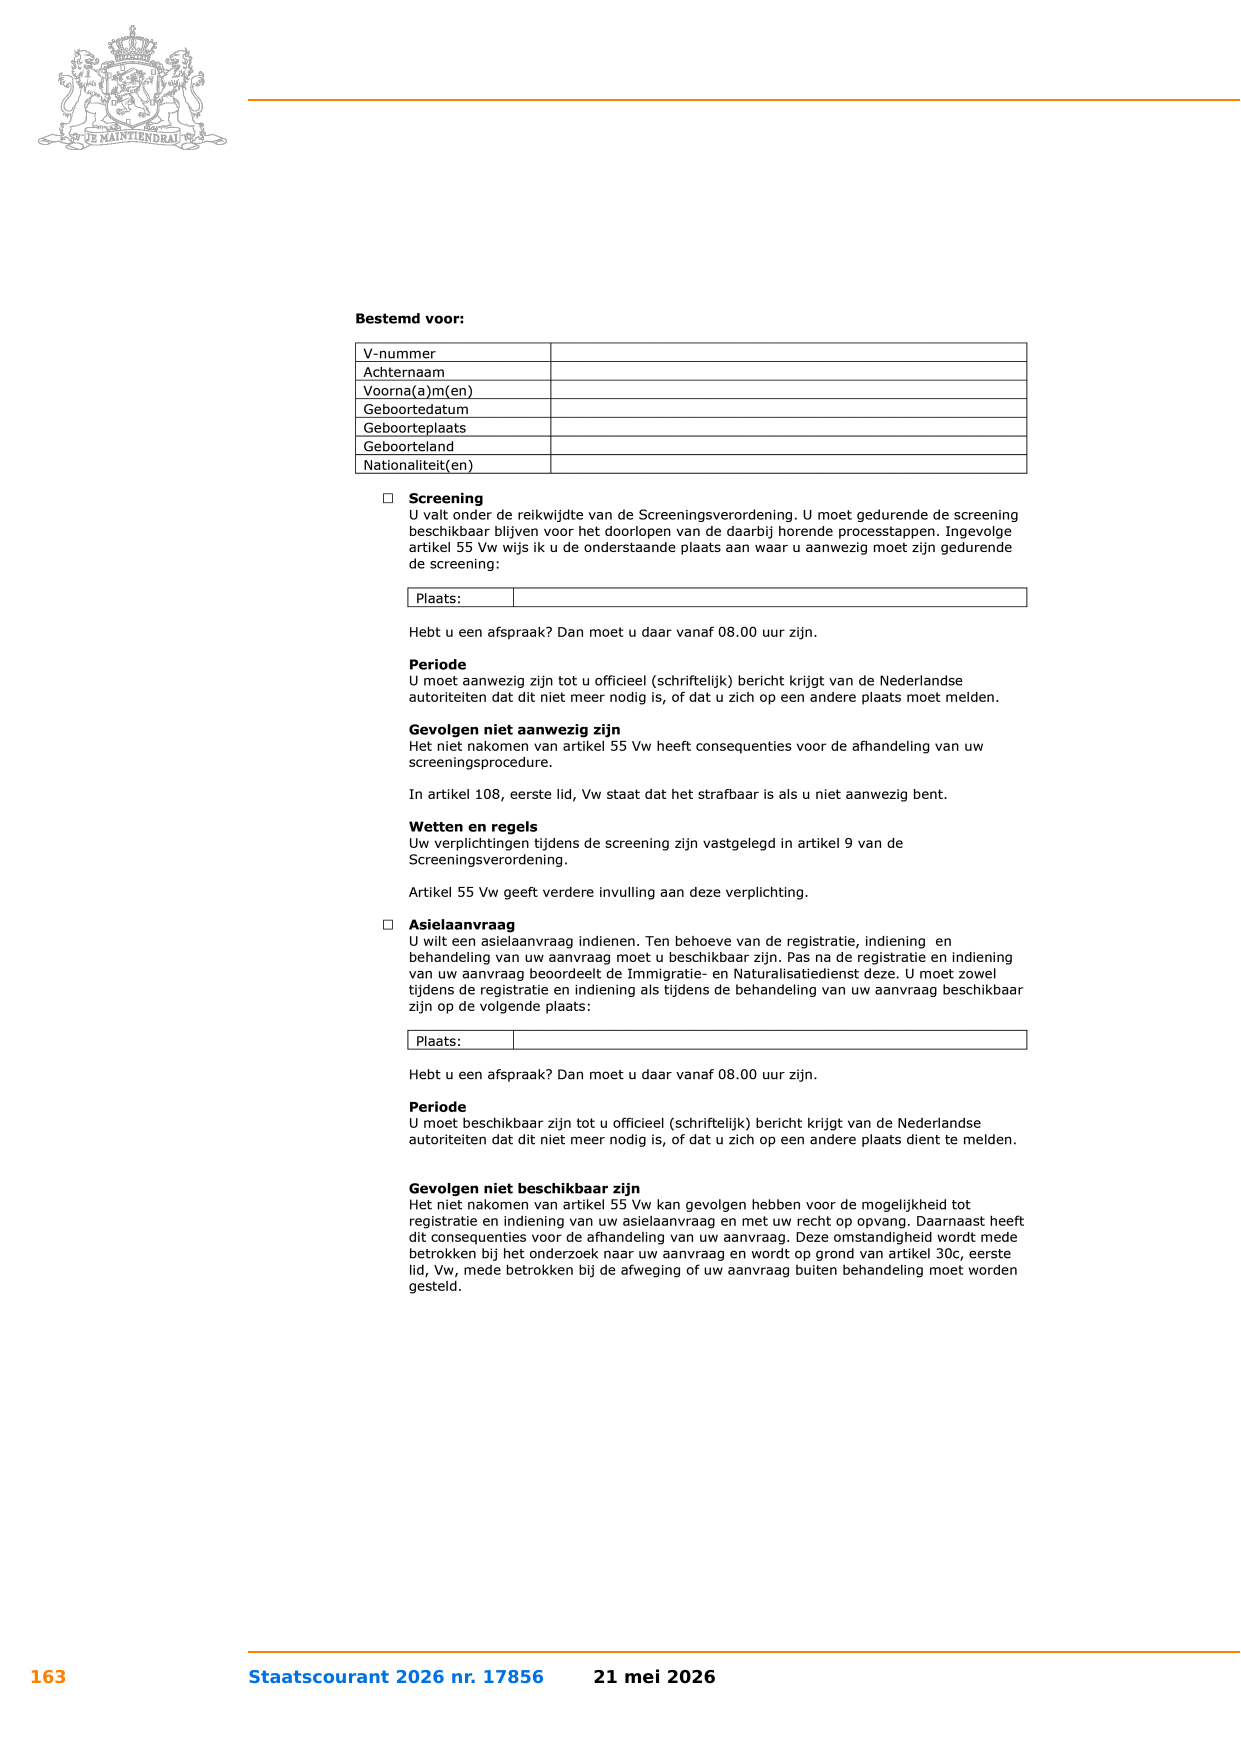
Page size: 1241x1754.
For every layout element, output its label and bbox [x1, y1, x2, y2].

picture [38, 25, 227, 150]
picture [248, 151, 1134, 1404]
